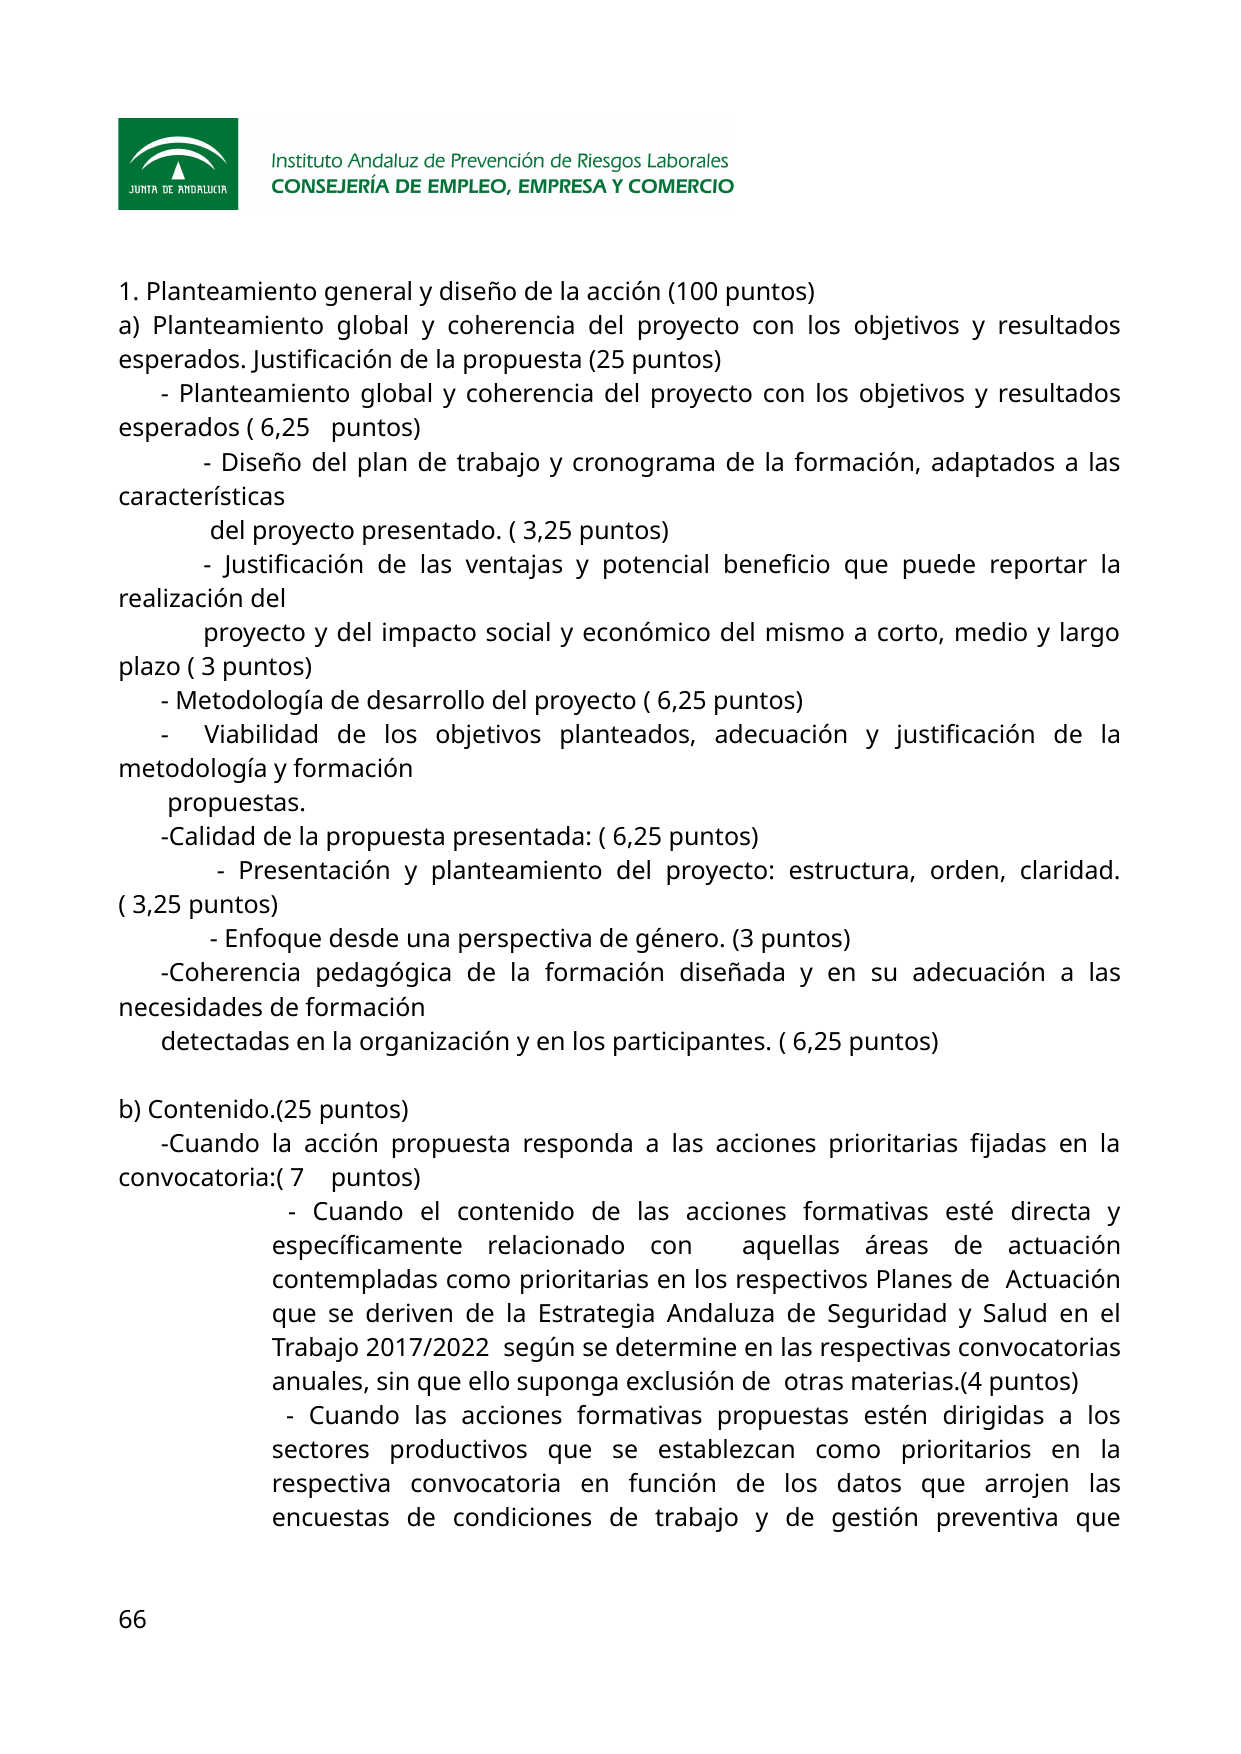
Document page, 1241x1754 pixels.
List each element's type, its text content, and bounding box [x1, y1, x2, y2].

text a) Planteamiento global y coherencia del proyecto con los objetivos y resultados esperados. Justificación de la propuesta (25 puntos) [118, 308, 1122, 376]
text - Planteamiento global y coherencia del proyecto con los objetivos y resultados esperados ( 6,25 puntos) [118, 376, 1122, 444]
text proyecto y del impacto social y económico del mismo a corto, medio y largo plazo ( 3 puntos) [118, 614, 1122, 683]
text - Justificación de las ventajas y potencial beneficio que puede reportar la realización del [118, 546, 1122, 614]
text - Diseño del plan de trabajo y cronograma de la formación, adaptados a las características [118, 444, 1122, 512]
text b) Contenido.(25 puntos) [118, 1091, 1122, 1125]
text - Viabilidad de los objetivos planteados, adecuación y justificación de la metodología y formación [118, 717, 1122, 785]
text del proyecto presentado. ( 3,25 puntos) [118, 512, 1122, 546]
text propuestas. [118, 785, 1122, 819]
text - Metodología de desarrollo del proyecto ( 6,25 puntos) [118, 683, 1122, 717]
text detectadas en la organización y en los participantes. ( 6,25 puntos) [118, 1023, 1122, 1057]
text -Calidad de la propuesta presentada: ( 6,25 puntos) [118, 819, 1122, 853]
text - Cuando el contenido de las acciones formativas esté directa y específicamente relacionado con aquellas áreas de actuación contempladas como prioritarias en los respectivos Planes de Actuación que se deriven de la Estrategia Andaluza de Seguridad y Salud en el Trabajo 2017/2022 según se determine en las respectivas convocatorias anuales, sin que ello suponga exclusión de otras materias.(4 puntos) [272, 1193, 1122, 1398]
picture [118, 118, 737, 210]
text -Coherencia pedagógica de la formación diseñada y en su adecuación a las necesidades de formación [118, 955, 1122, 1023]
text - Presentación y planteamiento del proyecto: estructura, orden, claridad. ( 3,25 puntos) [118, 853, 1122, 921]
text - Enfoque desde una perspectiva de género. (3 puntos) [118, 921, 1122, 955]
text 1. Planteamiento general y diseño de la acción (100 puntos) [118, 274, 1122, 308]
text -Cuando la acción propuesta responda a las acciones prioritarias fijadas en la convocatoria:( 7 puntos) [118, 1125, 1122, 1193]
text - Cuando las acciones formativas propuestas estén dirigidas a los sectores productivos que se establezcan como prioritarios en la respectiva convocatoria en función de los datos que arrojen las encuestas de condiciones de trabajo y de gestión preventiva que [272, 1398, 1122, 1534]
